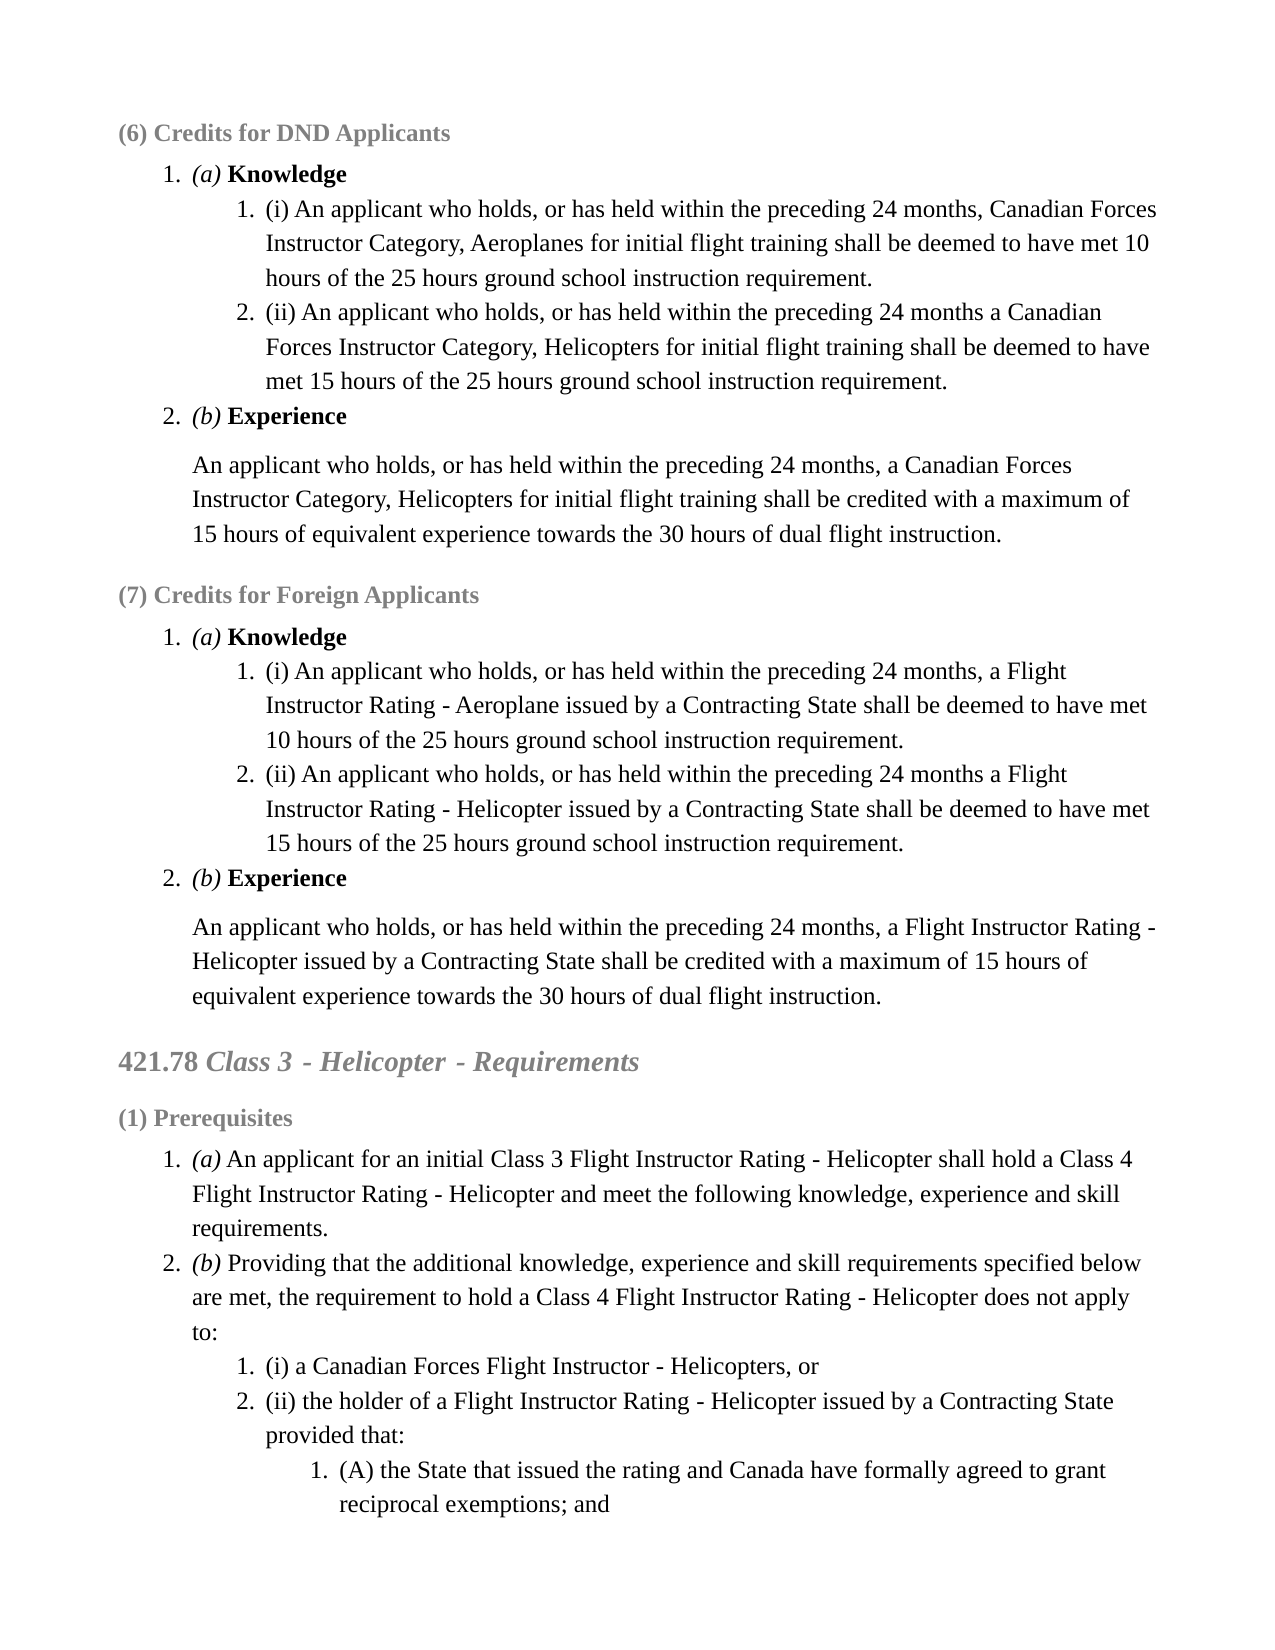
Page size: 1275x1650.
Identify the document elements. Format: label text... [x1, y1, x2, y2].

subtitle 421.78 Class 3 - Helicopter - Requirements [118, 1044, 1157, 1078]
list An applicant who holds, or has held within the preceding 24 months, a Canadian Forces Instructor Category, Helicopters for initial flight training shall be credited with a maximum of 15 hours of equivalent experience towards the 30 hours of dual flight instruction. [162, 450, 1157, 547]
list (i) An applicant who holds, or has held within the preceding 24 months, Canadian Forces Instructor Category, Aeroplanes for initial flight training shall be deemed to have met 10 hours of the 25 hours ground school instruction requirement. [236, 194, 1157, 292]
list (b) Providing that the additional knowledge, experience and skill requirements specified below are met, the requirement to hold a Class 4 Flight Instructor Rating - Helicopter does not apply to: [162, 1248, 1157, 1346]
list (b) Experience [162, 863, 1157, 892]
list (ii) An applicant who holds, or has held within the preceding 24 months a Canadian Forces Instructor Category, Helicopters for initial flight training shall be deemed to have met 15 hours of the 25 hours ground school instruction requirement. [236, 297, 1157, 395]
list (a) Knowledge [162, 622, 1157, 650]
list An applicant who holds, or has held within the preceding 24 months, a Flight Instructor Rating - Helicopter issued by a Contracting State shall be credited with a maximum of 15 hours of equivalent experience towards the 30 hours of dual flight instruction. [162, 912, 1157, 1010]
list (A) the State that issued the rating and Canada have formally agreed to grant reciprocal exemptions; and [309, 1455, 1157, 1518]
list (b) Experience [162, 401, 1157, 429]
list (i) a Canadian Forces Flight Instructor - Helicopters, or [236, 1351, 1157, 1380]
list (ii) the holder of a Flight Instructor Rating - Helicopter issued by a Contracting State provided that: [236, 1386, 1157, 1449]
list (i) An applicant who holds, or has held within the preceding 24 months, a Flight Instructor Rating - Aeroplane issued by a Contracting State shall be deemed to have met 10 hours of the 25 hours ground school instruction requirement. [236, 656, 1157, 754]
list (ii) An applicant who holds, or has held within the preceding 24 months a Flight Instructor Rating - Helicopter issued by a Contracting State shall be deemed to have met 15 hours of the 25 hours ground school instruction requirement. [236, 759, 1157, 857]
subtitle (7) Credits for Foreign Applicants [118, 580, 1157, 609]
subtitle (1) Prerequisites [118, 1103, 1157, 1132]
list (a) Knowledge [162, 159, 1157, 188]
subtitle (6) Credits for DND Applicants [118, 118, 1157, 147]
list (a) An applicant for an initial Class 3 Flight Instructor Rating - Helicopter shall hold a Class 4 Flight Instructor Rating - Helicopter and meet the following knowledge, experience and skill requirements. [162, 1144, 1157, 1242]
